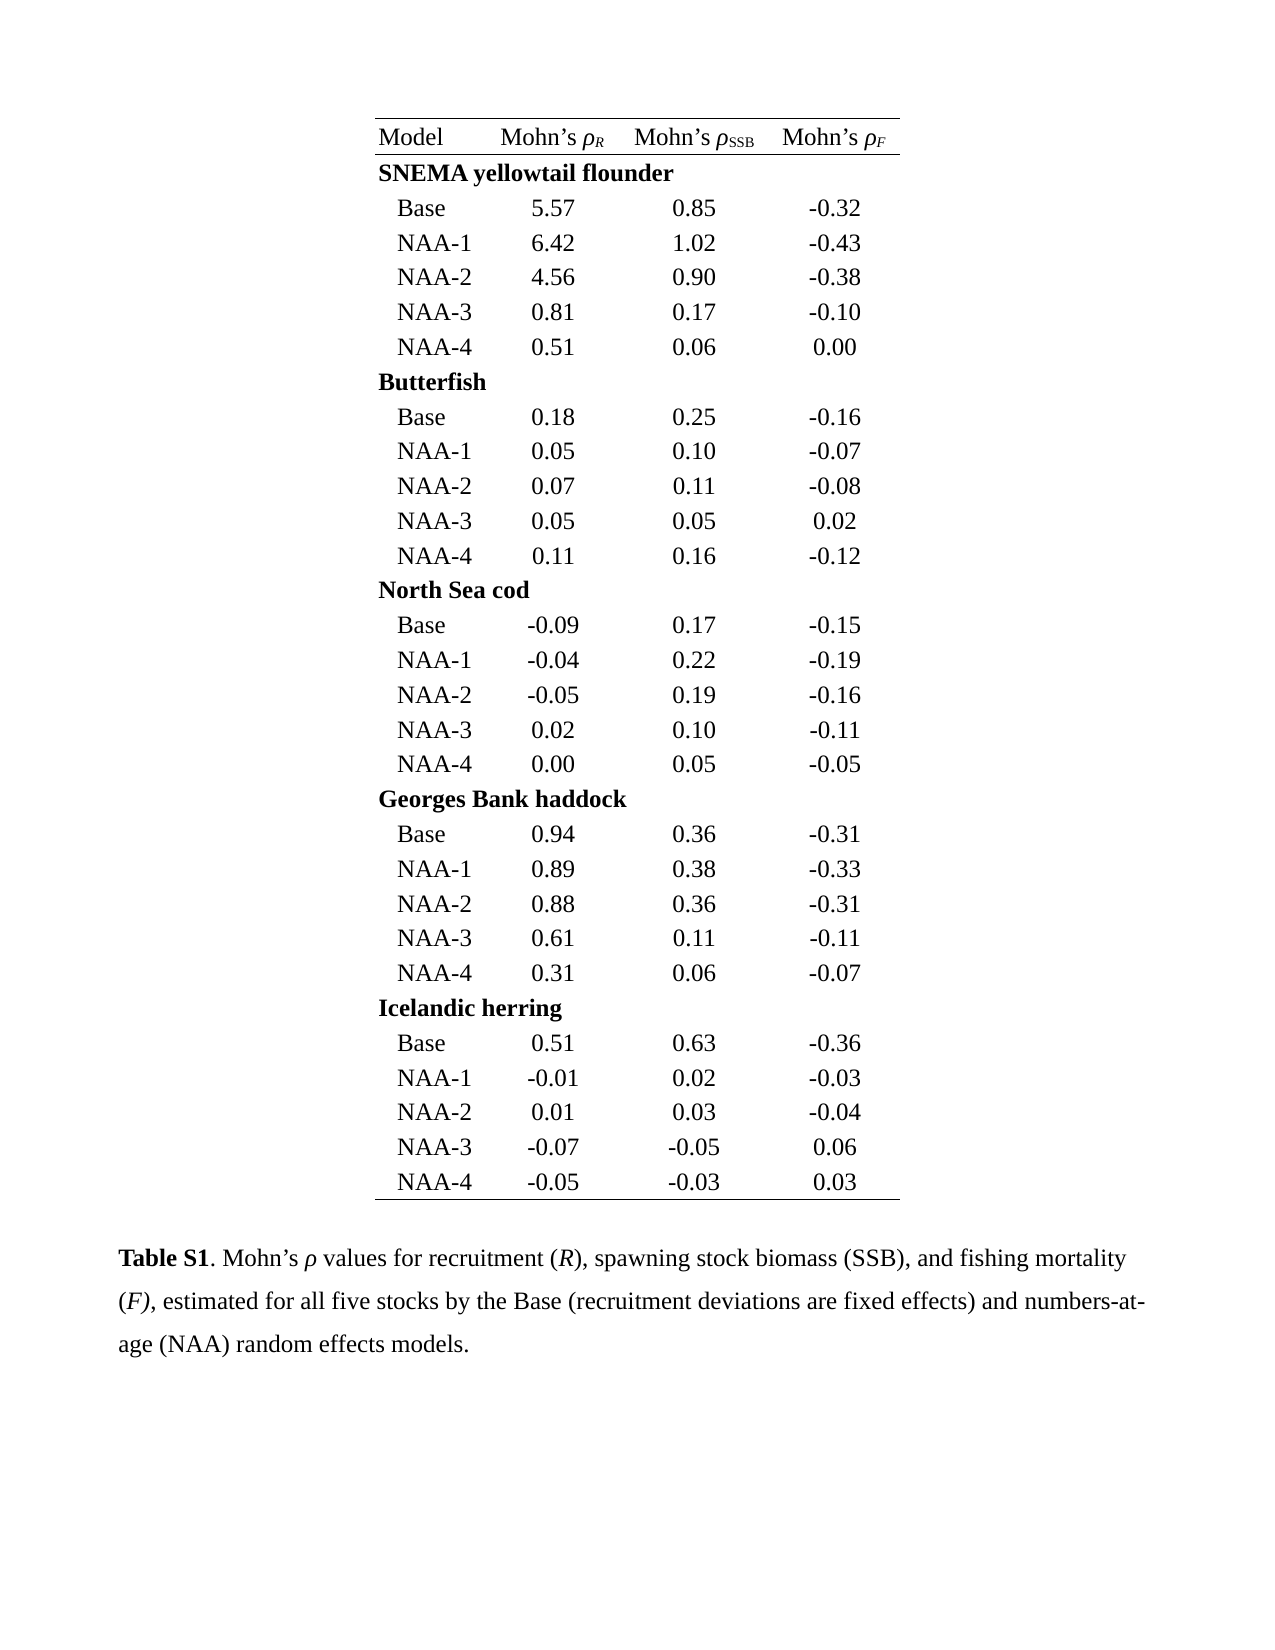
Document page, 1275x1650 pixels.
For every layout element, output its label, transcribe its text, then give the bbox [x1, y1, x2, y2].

table_cell -0.05 [618, 1129, 769, 1164]
table_header Mohn’s ρF [770, 119, 900, 154]
table_cell -0.31 [770, 886, 900, 920]
table_header Mohn’s ρSSB [618, 119, 769, 154]
table_cell -0.03 [618, 1164, 769, 1199]
table_cell 0.51 [488, 1025, 618, 1059]
table_cell 0.05 [488, 503, 618, 538]
table_cell -0.05 [488, 1164, 618, 1199]
table_cell 0.02 [770, 503, 900, 538]
table_cell Base [375, 190, 488, 224]
table_cell Base [375, 1025, 488, 1059]
table_cell -0.31 [770, 816, 900, 851]
table_cell 0.85 [618, 190, 769, 224]
table_cell 0.06 [618, 955, 769, 990]
table_cell 1.02 [618, 225, 769, 259]
table_cell NAA-3 [375, 294, 488, 329]
table_cell 0.51 [488, 329, 618, 364]
table_cell -0.05 [488, 677, 618, 712]
table_cell NAA-4 [375, 538, 488, 572]
table_cell 0.90 [618, 259, 769, 294]
table_header Model [375, 119, 488, 154]
table_cell -0.01 [488, 1060, 618, 1094]
table_cell 0.89 [488, 851, 618, 886]
table_cell 0.11 [488, 538, 618, 572]
table_cell Base [375, 816, 488, 851]
table_cell SNEMA yellowtail flounder [375, 155, 900, 190]
table_cell 0.11 [618, 920, 769, 955]
table_cell 0.05 [618, 503, 769, 538]
table_cell NAA-4 [375, 746, 488, 781]
table_cell 0.17 [618, 607, 769, 642]
table_cell -0.04 [770, 1094, 900, 1129]
table_cell NAA-2 [375, 259, 488, 294]
table_cell 0.18 [488, 399, 618, 433]
table_cell 0.94 [488, 816, 618, 851]
table_cell 0.02 [488, 712, 618, 746]
table_cell Georges Bank haddock [375, 781, 900, 816]
table_cell 0.05 [618, 746, 769, 781]
table_cell NAA-3 [375, 920, 488, 955]
table_cell NAA-1 [375, 225, 488, 259]
table_cell 0.36 [618, 816, 769, 851]
table_cell -0.16 [770, 399, 900, 433]
table_cell -0.38 [770, 259, 900, 294]
table_cell Base [375, 399, 488, 433]
table_cell 0.61 [488, 920, 618, 955]
table_cell NAA-3 [375, 712, 488, 746]
table_cell 0.16 [618, 538, 769, 572]
table_cell NAA-4 [375, 955, 488, 990]
table_cell 0.03 [770, 1164, 900, 1199]
table_cell -0.32 [770, 190, 900, 224]
table_cell -0.03 [770, 1060, 900, 1094]
table_cell 0.19 [618, 677, 769, 712]
table_cell 0.17 [618, 294, 769, 329]
table_cell -0.12 [770, 538, 900, 572]
table_cell -0.11 [770, 920, 900, 955]
table_cell NAA-2 [375, 1094, 488, 1129]
table_cell 0.25 [618, 399, 769, 433]
table_cell North Sea cod [375, 573, 900, 607]
table_cell 0.06 [618, 329, 769, 364]
table_cell NAA-2 [375, 886, 488, 920]
table_cell 0.22 [618, 642, 769, 677]
table_cell NAA-1 [375, 851, 488, 886]
table_cell 0.06 [770, 1129, 900, 1164]
table_cell -0.04 [488, 642, 618, 677]
table_cell 0.00 [770, 329, 900, 364]
table_cell -0.43 [770, 225, 900, 259]
table_cell -0.16 [770, 677, 900, 712]
table_cell -0.07 [488, 1129, 618, 1164]
table_cell 4.56 [488, 259, 618, 294]
table_cell 0.02 [618, 1060, 769, 1094]
table_cell 0.07 [488, 468, 618, 503]
table_cell NAA-3 [375, 503, 488, 538]
table_cell -0.19 [770, 642, 900, 677]
table_cell -0.10 [770, 294, 900, 329]
table_cell 0.36 [618, 886, 769, 920]
table_cell 0.88 [488, 886, 618, 920]
table_cell 0.81 [488, 294, 618, 329]
table_cell -0.15 [770, 607, 900, 642]
table_cell NAA-4 [375, 1164, 488, 1199]
table_cell 0.05 [488, 433, 618, 468]
table_cell NAA-2 [375, 677, 488, 712]
table_cell NAA-3 [375, 1129, 488, 1164]
table_cell NAA-4 [375, 329, 488, 364]
table_cell NAA-1 [375, 642, 488, 677]
table_cell 5.57 [488, 190, 618, 224]
table_cell 0.00 [488, 746, 618, 781]
table_cell -0.36 [770, 1025, 900, 1059]
table_cell 0.31 [488, 955, 618, 990]
table_cell 0.01 [488, 1094, 618, 1129]
table_cell 6.42 [488, 225, 618, 259]
text Table S1. Mohn’s ρ values for recruitment (R), spawning stock biomass (SSB), and fishing mortality (F), estimated for all five stocks by the Base (recruitment deviations are fixed effects) and numbers-at-age (NAA) random effects models. [118, 1243, 1157, 1358]
table_cell NAA-1 [375, 1060, 488, 1094]
table_cell -0.33 [770, 851, 900, 886]
table_cell -0.08 [770, 468, 900, 503]
table_cell 0.10 [618, 433, 769, 468]
table_cell -0.07 [770, 955, 900, 990]
table_cell -0.09 [488, 607, 618, 642]
table_cell NAA-2 [375, 468, 488, 503]
table_cell 0.11 [618, 468, 769, 503]
table_cell Butterfish [375, 364, 900, 398]
table_cell -0.05 [770, 746, 900, 781]
table_cell -0.07 [770, 433, 900, 468]
table_cell 0.38 [618, 851, 769, 886]
table_cell 0.03 [618, 1094, 769, 1129]
table_header Mohn’s ρR [488, 119, 618, 154]
table_cell Base [375, 607, 488, 642]
table_cell 0.10 [618, 712, 769, 746]
table_cell 0.63 [618, 1025, 769, 1059]
table_cell Icelandic herring [375, 990, 900, 1025]
table_cell NAA-1 [375, 433, 488, 468]
table_cell -0.11 [770, 712, 900, 746]
